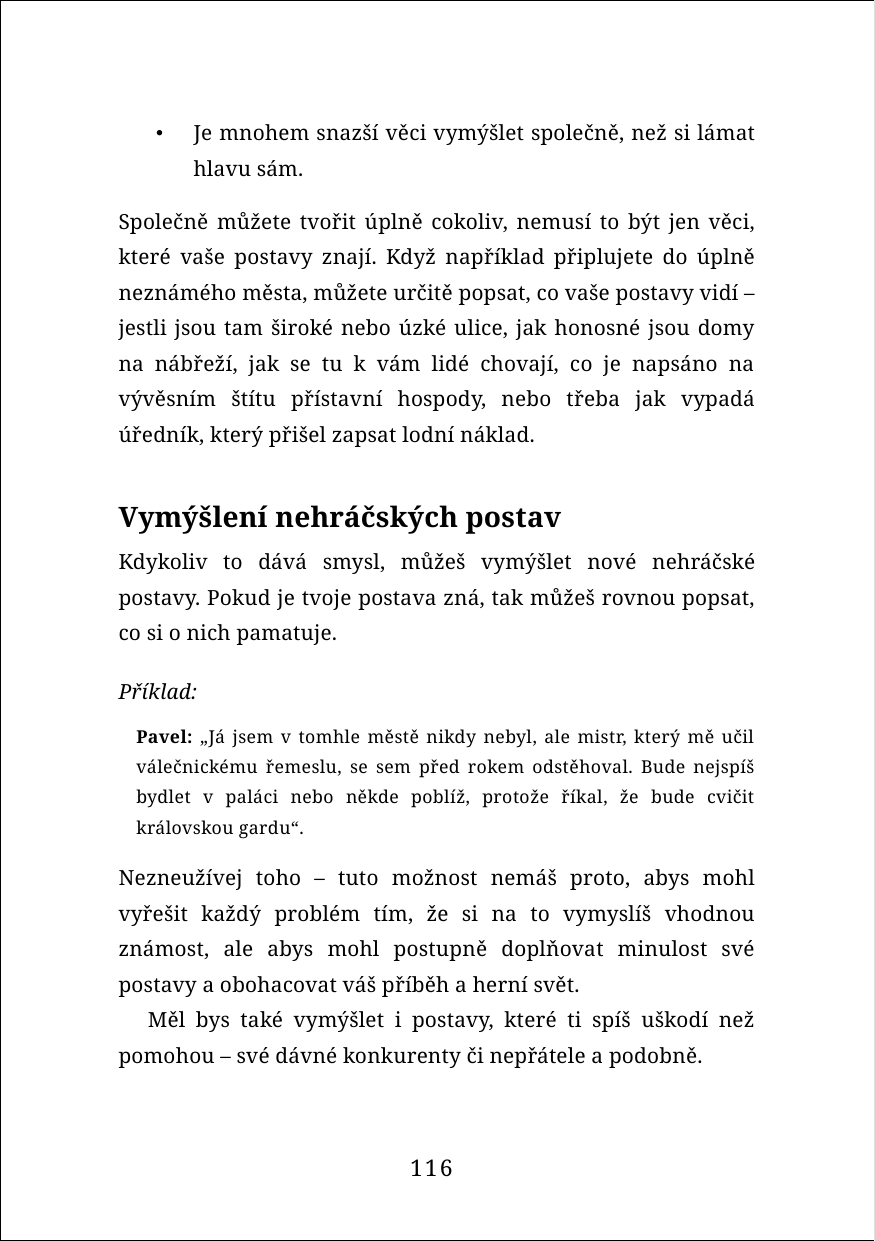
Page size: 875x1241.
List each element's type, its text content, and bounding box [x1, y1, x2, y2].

text Společně můžete tvořit úplně cokoliv, nemusí to být jen věci, které vaše postavy znají. Když například připlujete do úplně neznámého města, můžete určitě popsat, co vaše postavy vidí – jestli jsou tam široké nebo úzké ulice, jak honosné jsou domy na nábřeží, jak se tu k vám lidé chovají, co je napsáno na vývěsním štítu přístavní hospody, nebo třeba jak vypadá úředník, který přišel zapsat lodní náklad. [118, 207, 756, 448]
list Je mnohem snazší věci vymýšlet společně, než si lámat hlavu sám. [156, 118, 756, 182]
subtitle Vymýšlení nehráčských postav [118, 497, 756, 535]
text Příklad: [118, 677, 756, 706]
text Nezneužívej toho – tuto možnost nemáš proto, abys mohl vyřešit každý problém tím, že si na to vymyslíš vhodnou známost, ale abys mohl postupně doplňovat minulost své postavy a obohacovat váš příběh a herní svět. Měl bys také vymýšlet i postavy, které ti spíš uškodí než pomohou – své dávné konkurenty či nepřátele a podobně. [118, 863, 756, 1069]
text Pavel: „Já jsem v tomhle městě nikdy nebyl, ale mistr, který mě učil válečnickému řemeslu, se sem před rokem odstěhoval. Bude nejspíš bydlet v paláci nebo někde poblíž, protože říkal, že bude cvičit královskou gardu“. [136, 724, 756, 839]
text Kdykoliv to dává smysl, můžeš vymýšlet nové nehráčské postavy. Pokud je tvoje postava zná, tak můžeš rovnou popsat, co si o nich pamatuje. [118, 547, 756, 647]
